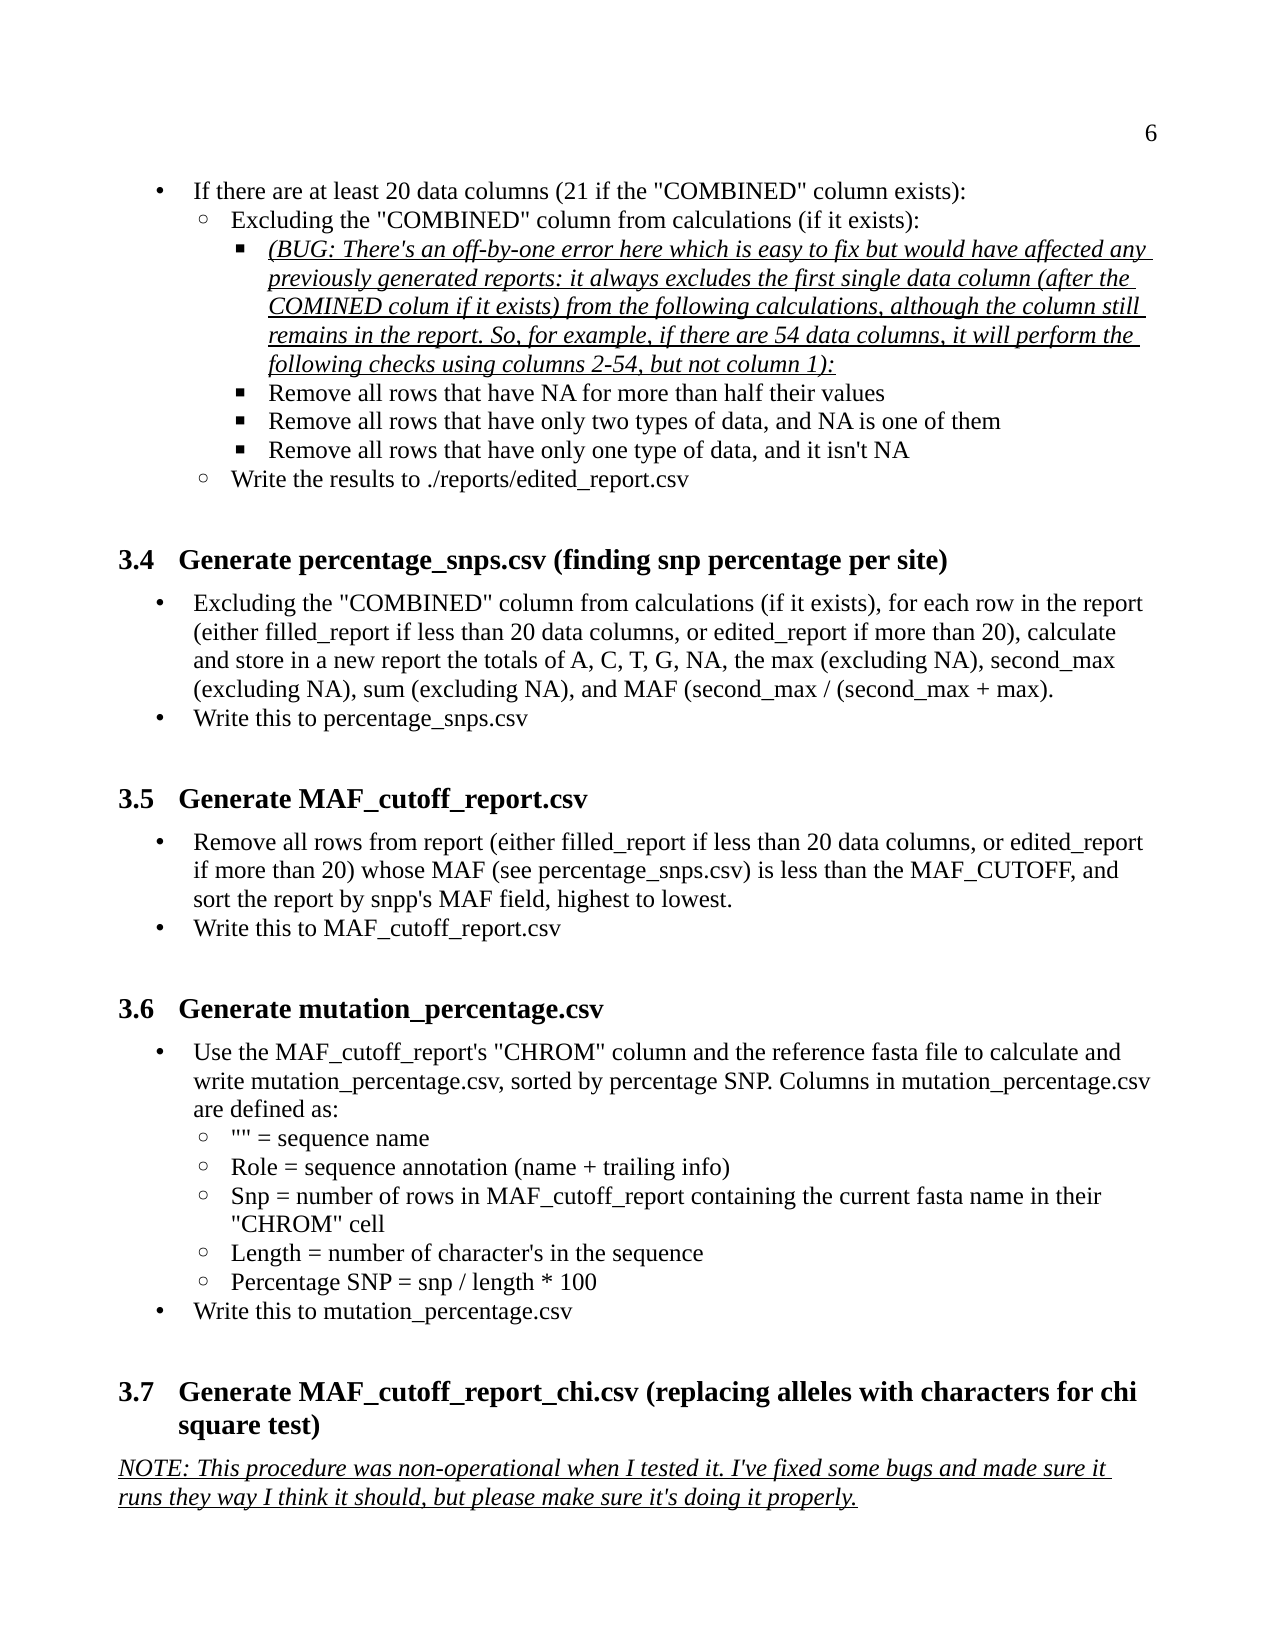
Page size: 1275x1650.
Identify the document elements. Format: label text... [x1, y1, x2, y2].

list If there are at least 20 data columns (21 if the "COMBINED" column exists): [156, 176, 1157, 205]
list Excluding the "COMBINED" column from calculations (if it exists), for each row in the report (either filled_report if less than 20 data columns, or edited_report if more than 20), calculate and store in a new report the totals of A, C, T, G, NA, the max (excluding NA), second_max (excluding NA), sum (excluding NA), and MAF (second_max / (second_max + max). [156, 588, 1157, 703]
list Snp = number of rows in MAF_cutoff_report containing the current fasta name in their "CHROM" cell [193, 1181, 1157, 1238]
list Write the results to ./reports/edited_report.csv [193, 464, 1157, 493]
list Remove all rows that have only two types of data, and NA is one of them [231, 406, 1157, 435]
list Excluding the "COMBINED" column from calculations (if it exists): [193, 205, 1157, 234]
list Remove all rows that have only one type of data, and it isn't NA [231, 435, 1157, 464]
list Percentage SNP = snp / length * 100 [193, 1267, 1157, 1296]
list Length = number of character's in the sequence [193, 1238, 1157, 1267]
list (BUG: There's an off-by-one error here which is easy to fix but would have affected any previously generated reports: it always excludes the first single data column (after the COMINED colum if it exists) from the following calculations, although the column still remains in the report. So, for example, if there are 54 data columns, it will perform the following checks using columns 2-54, but not column 1): [231, 234, 1157, 378]
list Use the MAF_cutoff_report's "CHROM" column and the reference fasta file to calculate and write mutation_percentage.csv, sorted by percentage SNP. Columns in mutation_percentage.csv are defined as: [156, 1037, 1157, 1123]
subtitle Generate mutation_percentage.csv [118, 991, 1157, 1024]
subtitle Generate MAF_cutoff_report.csv [118, 781, 1157, 814]
list Write this to mutation_percentage.csv [156, 1296, 1157, 1324]
subtitle Generate percentage_snps.csv (finding snp percentage per site) [118, 542, 1157, 575]
list Remove all rows that have NA for more than half their values [231, 378, 1157, 406]
text NOTE: This procedure was non-operational when I tested it. I've fixed some bugs and made sure it runs they way I think it should, but please make sure it's doing it properly. [118, 1453, 1157, 1510]
list Remove all rows from report (either filled_report if less than 20 data columns, or edited_report if more than 20) whose MAF (see percentage_snps.csv) is less than the MAF_CUTOFF, and sort the report by snpp's MAF field, highest to lowest. [156, 827, 1157, 913]
list Write this to percentage_snps.csv [156, 703, 1157, 732]
list Role = sequence annotation (name + trailing info) [193, 1152, 1157, 1181]
list Write this to MAF_cutoff_report.csv [156, 913, 1157, 942]
list "" = sequence name [193, 1123, 1157, 1152]
subtitle Generate MAF_cutoff_report_chi.csv (replacing alleles with characters for chi square test) [118, 1374, 1157, 1440]
